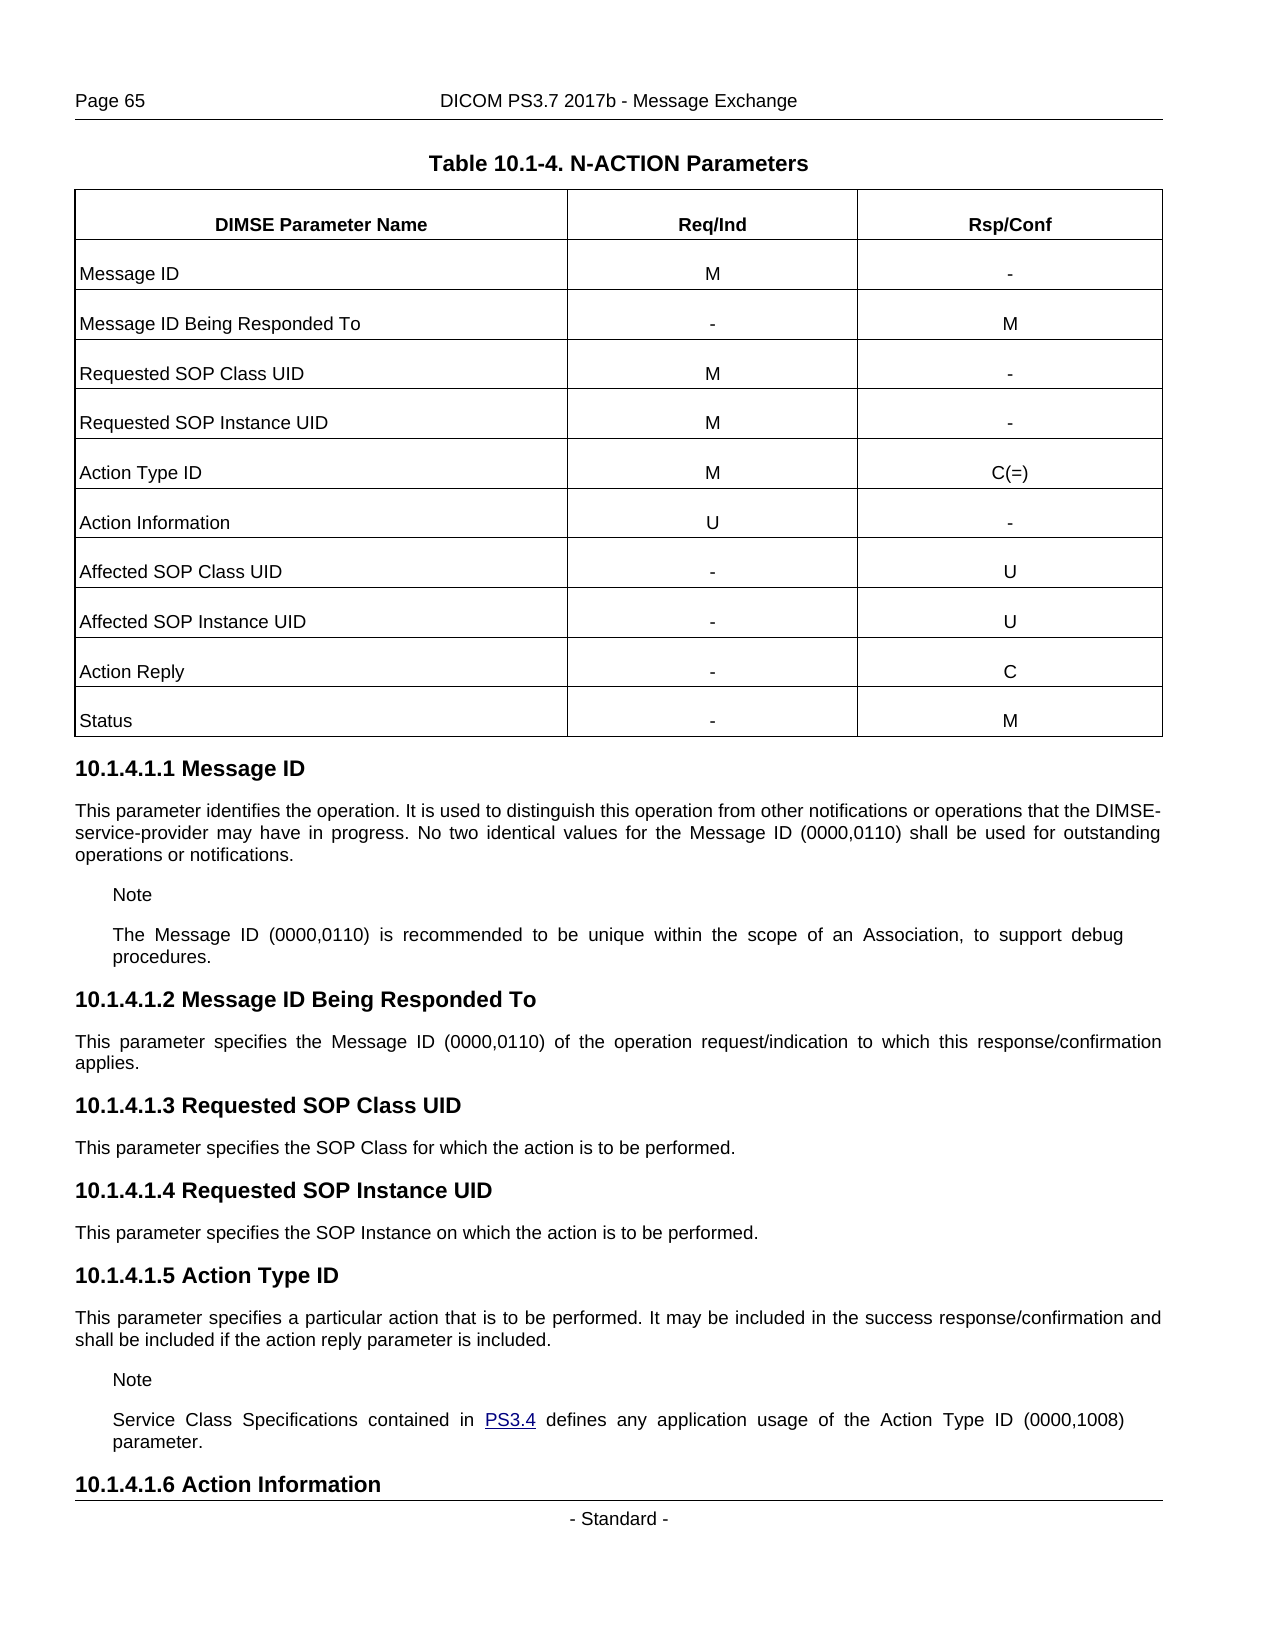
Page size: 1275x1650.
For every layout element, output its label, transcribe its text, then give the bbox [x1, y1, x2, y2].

table_cell Message ID Being Responded To [76, 290, 567, 338]
text Note [112, 1369, 1125, 1390]
table_cell M [858, 687, 1162, 736]
text 10.1.4.1.2 Message ID Being Responded To [75, 986, 1162, 1012]
table_cell - [858, 340, 1162, 388]
table_cell Action Type ID [76, 439, 567, 487]
table_cell - [858, 389, 1162, 438]
text 10.1.4.1.1 Message ID [75, 756, 1162, 782]
table_cell Affected SOP Class UID [76, 538, 567, 587]
text 10.1.4.1.3 Requested SOP Class UID [75, 1092, 1162, 1118]
table_cell U [568, 489, 857, 537]
table_cell M [568, 389, 857, 438]
table_header DIMSE Parameter Name [76, 190, 567, 239]
table_cell - [568, 588, 857, 637]
table_cell - [858, 489, 1162, 537]
table_cell M [568, 240, 857, 289]
table_cell - [568, 290, 857, 338]
text This parameter specifies the SOP Instance on which the action is to be performed. [75, 1222, 1162, 1243]
table_cell Requested SOP Instance UID [76, 389, 567, 438]
table_cell M [568, 340, 857, 388]
text 10.1.4.1.6 Action Information [75, 1471, 1162, 1497]
table_cell Affected SOP Instance UID [76, 588, 567, 637]
text This parameter specifies a particular action that is to be performed. It may be included in the success response/confirmation and shall be included if the action reply parameter is included. [75, 1307, 1162, 1350]
table_cell U [858, 588, 1162, 637]
table_header Req/Ind [568, 190, 857, 239]
table_cell - [568, 538, 857, 587]
table_cell Status [76, 687, 567, 736]
table_cell U [858, 538, 1162, 587]
text This parameter identifies the operation. It is used to distinguish this operation from other notifications or operations that the DIMSE-service-provider may have in progress. No two identical values for the Message ID (0000,0110) shall be used for outstanding operations or notifications. [75, 800, 1162, 865]
text This parameter specifies the SOP Class for which the action is to be performed. [75, 1137, 1162, 1158]
table_cell - [568, 638, 857, 686]
table_cell M [568, 439, 857, 487]
table_cell C(=) [858, 439, 1162, 487]
table_header Rsp/Conf [858, 190, 1162, 239]
table_cell M [858, 290, 1162, 338]
table_cell Requested SOP Class UID [76, 340, 567, 388]
text Note [112, 884, 1125, 905]
table_cell - [568, 687, 857, 736]
text Service Class Specifications contained in PS3.4 defines any application usage of the Action Type ID (0000,1008) parameter. [112, 1409, 1125, 1452]
text This parameter specifies the Message ID (0000,0110) of the operation request/indication to which this response/confirmation applies. [75, 1031, 1162, 1074]
table_cell - [858, 240, 1162, 289]
text The Message ID (0000,0110) is recommended to be unique within the scope of an Association, to support debug procedures. [112, 924, 1125, 967]
table_cell C [858, 638, 1162, 686]
table_cell Message ID [76, 240, 567, 289]
text 10.1.4.1.4 Requested SOP Instance UID [75, 1177, 1162, 1203]
table_cell Action Reply [76, 638, 567, 686]
text 10.1.4.1.5 Action Type ID [75, 1262, 1162, 1288]
text Table 10.1-4. N-ACTION Parameters [75, 150, 1162, 176]
table_cell Action Information [76, 489, 567, 537]
